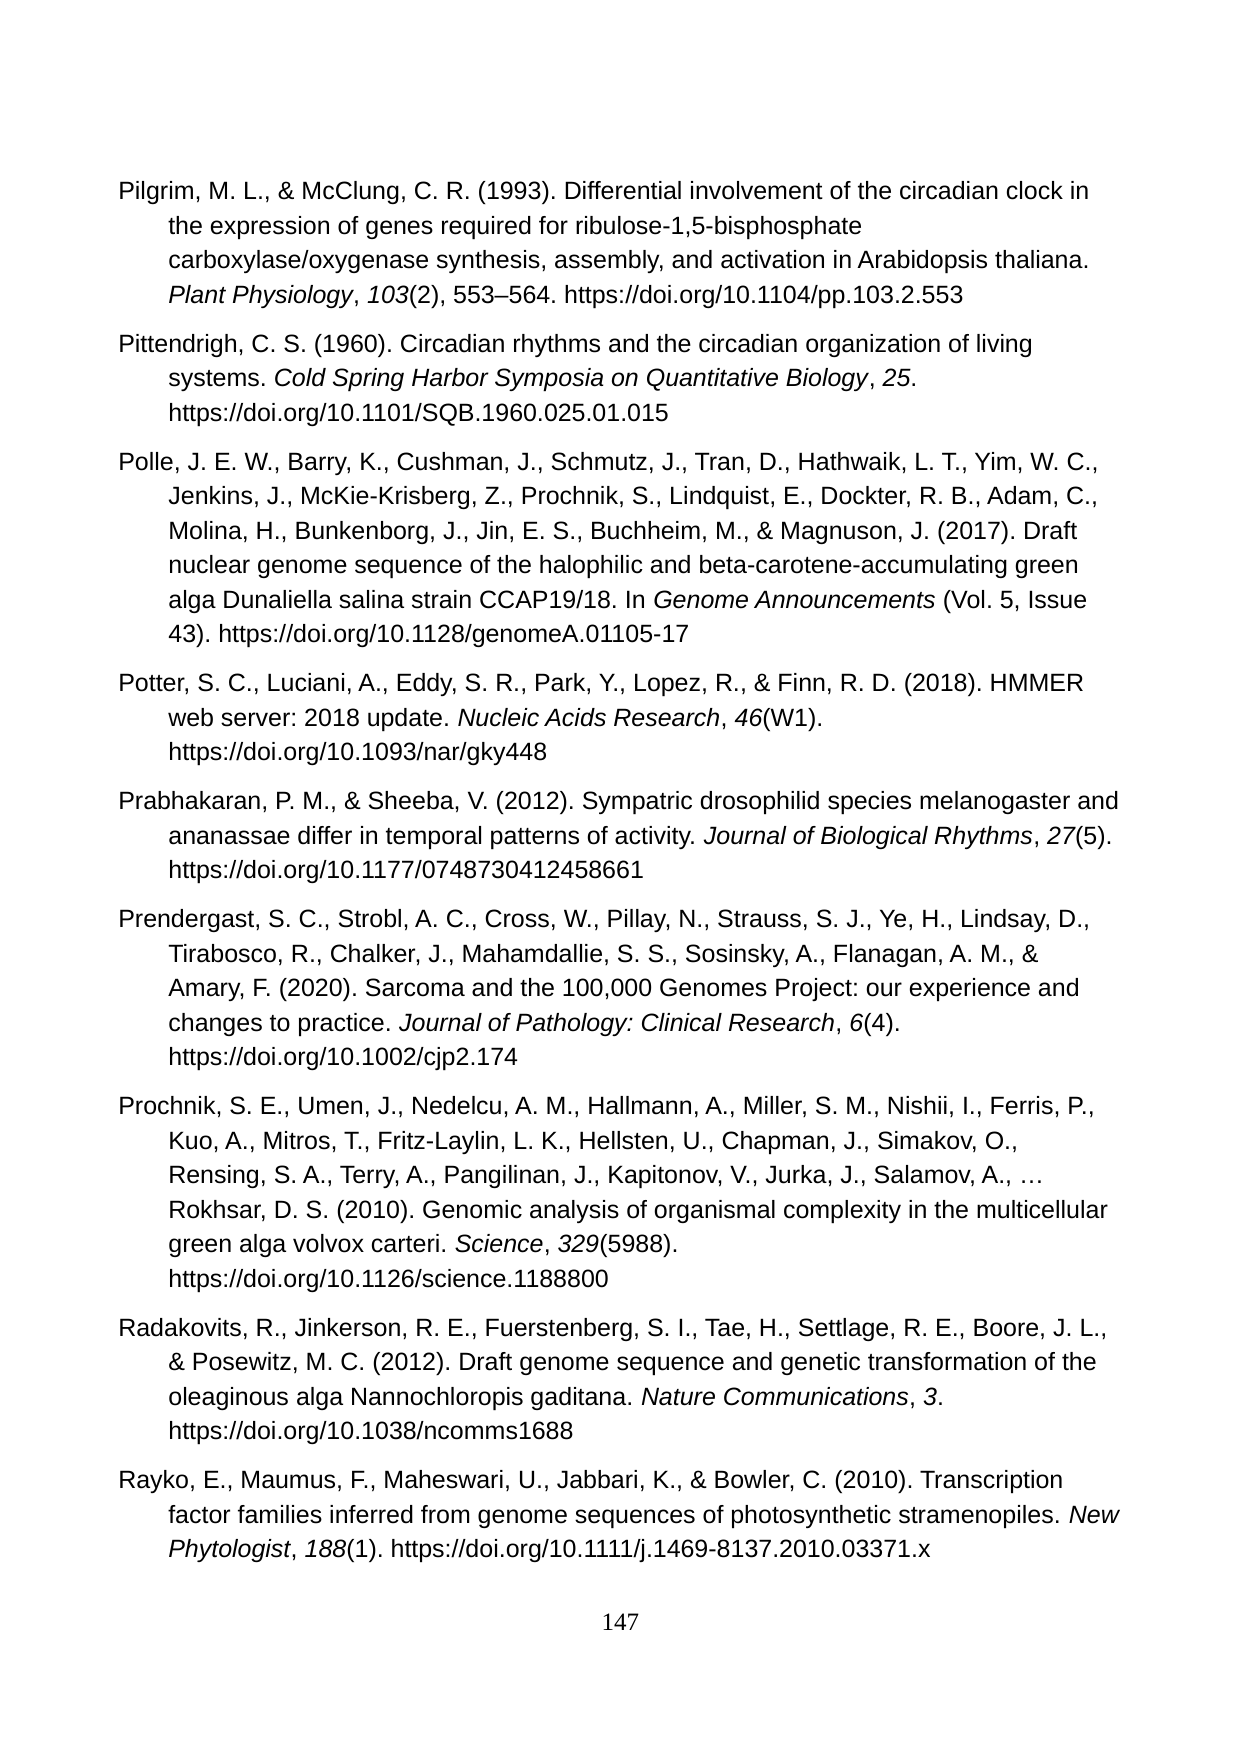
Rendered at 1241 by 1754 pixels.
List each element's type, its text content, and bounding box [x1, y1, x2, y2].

text Pittendrigh, C. S. (1960). Circadian rhythms and the circadian organization of living systems. Cold Spring Harbor Symposia on Quantitative Biology, 25. https://doi.org/10.1101/SQB.1960.025.01.015 [118, 329, 1122, 427]
text Polle, J. E. W., Barry, K., Cushman, J., Schmutz, J., Tran, D., Hathwaik, L. T., Yim, W. C., Jenkins, J., McKie-Krisberg, Z., Prochnik, S., Lindquist, E., Dockter, R. B., Adam, C., Molina, H., Bunkenborg, J., Jin, E. S., Buchheim, M., & Magnuson, J. (2017). Draft nuclear genome sequence of the halophilic and beta-carotene-accumulating green alga Dunaliella salina strain CCAP19/18. In Genome Announcements (Vol. 5, Issue 43). https://doi.org/10.1128/genomeA.01105-17 [118, 447, 1122, 648]
text Prabhakaran, P. M., & Sheeba, V. (2012). Sympatric drosophilid species melanogaster and ananassae differ in temporal patterns of activity. Journal of Biological Rhythms, 27(5). https://doi.org/10.1177/0748730412458661 [118, 786, 1122, 884]
text Prendergast, S. C., Strobl, A. C., Cross, W., Pillay, N., Strauss, S. J., Ye, H., Lindsay, D., Tirabosco, R., Chalker, J., Mahamdallie, S. S., Sosinsky, A., Flanagan, A. M., & Amary, F. (2020). Sarcoma and the 100,000 Genomes Project: our experience and changes to practice. Journal of Pathology: Clinical Research, 6(4). https://doi.org/10.1002/cjp2.174 [118, 904, 1122, 1071]
text Radakovits, R., Jinkerson, R. E., Fuerstenberg, S. I., Tae, H., Settlage, R. E., Boore, J. L., & Posewitz, M. C. (2012). Draft genome sequence and genetic transformation of the oleaginous alga Nannochloropis gaditana. Nature Communications, 3. https://doi.org/10.1038/ncomms1688 [118, 1313, 1122, 1445]
text Potter, S. C., Luciani, A., Eddy, S. R., Park, Y., Lopez, R., & Finn, R. D. (2018). HMMER web server: 2018 update. Nucleic Acids Research, 46(W1). https://doi.org/10.1093/nar/gky448 [118, 668, 1122, 766]
text Pilgrim, M. L., & McClung, C. R. (1993). Differential involvement of the circadian clock in the expression of genes required for ribulose-1,5-bisphosphate carboxylase/oxygenase synthesis, assembly, and activation in Arabidopsis thaliana. Plant Physiology, 103(2), 553–564. https://doi.org/10.1104/pp.103.2.553 [118, 176, 1122, 308]
text Rayko, E., Maumus, F., Maheswari, U., Jabbari, K., & Bowler, C. (2010). Transcription factor families inferred from genome sequences of photosynthetic stramenopiles. New Phytologist, 188(1). https://doi.org/10.1111/j.1469-8137.2010.03371.x [118, 1465, 1122, 1563]
text Prochnik, S. E., Umen, J., Nedelcu, A. M., Hallmann, A., Miller, S. M., Nishii, I., Ferris, P., Kuo, A., Mitros, T., Fritz-Laylin, L. K., Hellsten, U., Chapman, J., Simakov, O., Rensing, S. A., Terry, A., Pangilinan, J., Kapitonov, V., Jurka, J., Salamov, A., … Rokhsar, D. S. (2010). Genomic analysis of organismal complexity in the multicellular green alga volvox carteri. Science, 329(5988). https://doi.org/10.1126/science.1188800 [118, 1091, 1122, 1292]
